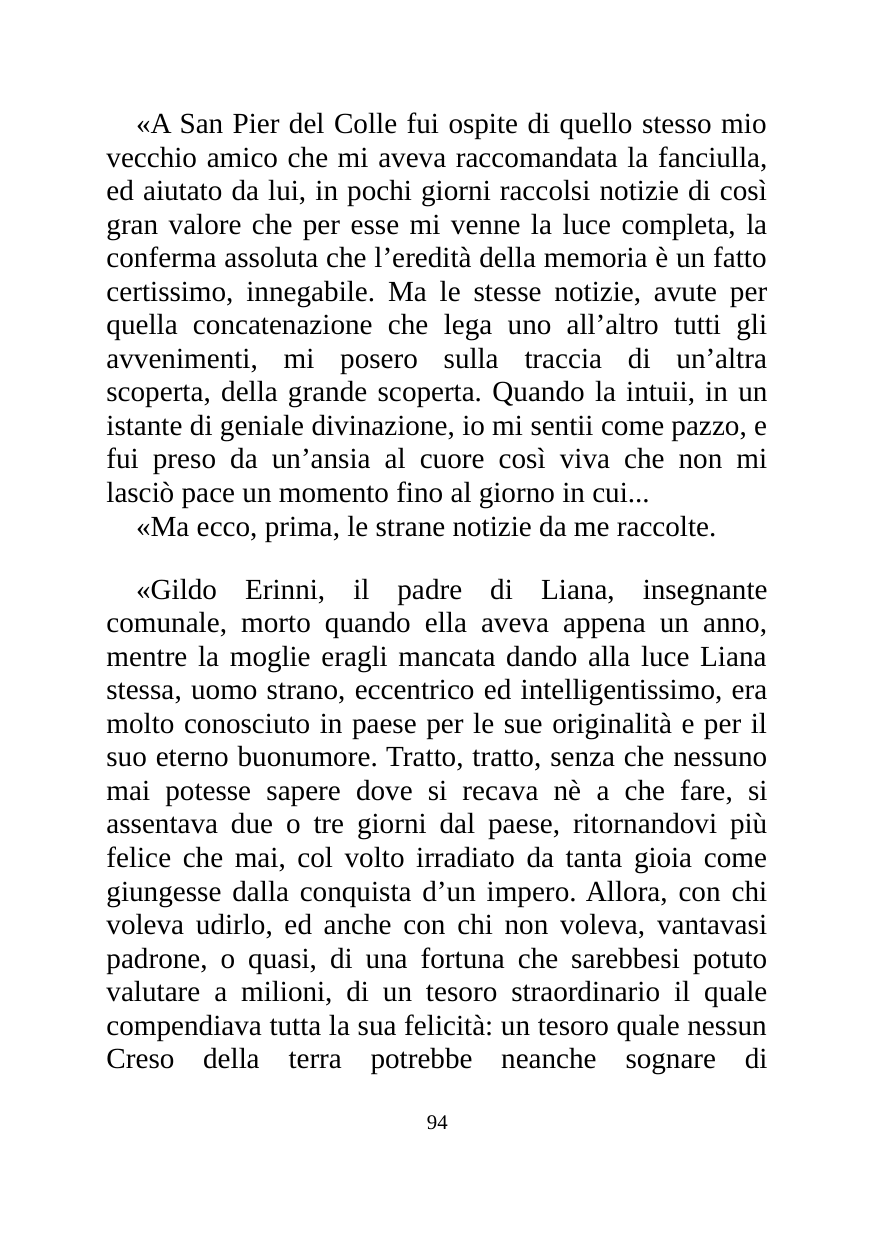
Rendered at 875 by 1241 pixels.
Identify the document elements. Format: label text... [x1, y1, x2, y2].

text «A San Pier del Colle fui ospite di quello stesso mio vecchio amico che mi aveva raccomandata la fanciulla, ed aiutato da lui, in pochi giorni raccolsi notizie di così gran valore che per esse mi venne la luce completa, la conferma assoluta che l’eredità della memoria è un fatto certissimo, innegabile. Ma le stesse notizie, avute per quella concatenazione che lega uno all’altro tutti gli avvenimenti, mi posero sulla traccia di un’altra scoperta, della grande scoperta. Quando la intuii, in un istante di geniale divinazione, io mi sentii come pazzo, e fui preso da un’ansia al cuore così viva che non mi lasciò pace un momento fino al giorno in cui... [106, 106, 768, 509]
text «Gildo Erinni, il padre di Liana, insegnante comunale, morto quando ella aveva appena un anno, mentre la moglie eragli mancata dando alla luce Liana stessa, uomo strano, eccentrico ed intelligentissimo, era molto conosciuto in paese per le sue originalità e per il suo eterno buonumore. Tratto, tratto, senza che nessuno mai potesse sapere dove si recava nè a che fare, si assentava due o tre giorni dal paese, ritornandovi più felice che mai, col volto irradiato da tanta gioia come giungesse dalla conquista d’un impero. Allora, con chi voleva udirlo, ed anche con chi non voleva, vantavasi padrone, o quasi, di una fortuna che sarebbesi potuto valutare a milioni, di un tesoro straordinario il quale compendiava tutta la sua felicità: un tesoro quale nessun Creso della terra potrebbe neanche sognare di [106, 572, 768, 1075]
text «Ma ecco, prima, le strane notizie da me raccolte. [106, 509, 768, 542]
